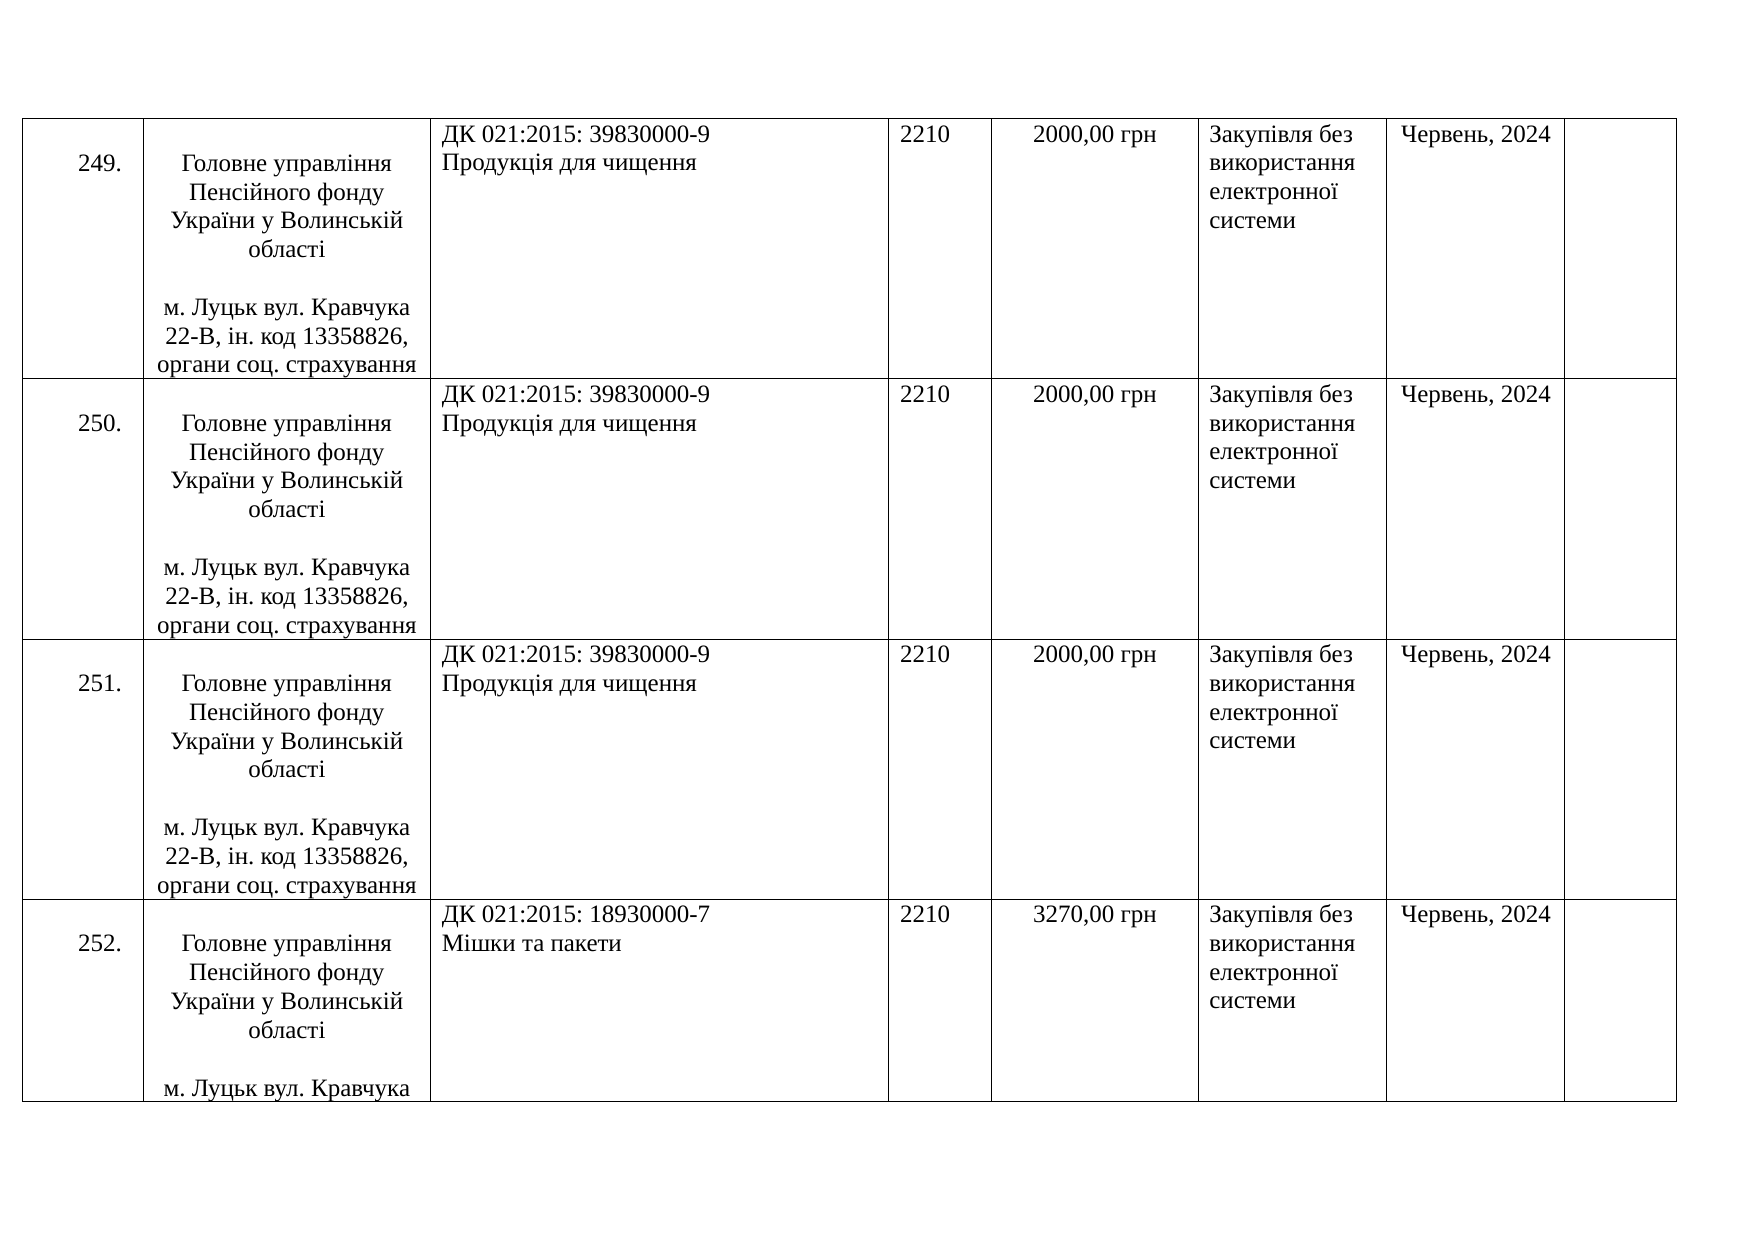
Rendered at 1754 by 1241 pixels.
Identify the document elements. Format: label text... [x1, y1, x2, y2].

table_cell Головне управління Пенсійного фонду України у Волинській області м. Луцьк вул. Кравчука 22-В, ін. код 13358826, органи соц. страхування [144, 379, 430, 638]
table_cell 2000,00 грн [992, 379, 1198, 638]
table_cell Червень, 2024 [1387, 640, 1564, 899]
table_cell [23, 379, 143, 638]
table_cell [1565, 640, 1676, 899]
table_cell [23, 900, 143, 1101]
table_cell [1565, 379, 1676, 638]
table_cell Червень, 2024 [1387, 379, 1564, 638]
table_cell ДК 021:2015: 39830000-9 Продукція для чищення [431, 119, 888, 378]
table_cell 2210 [889, 379, 991, 638]
table_cell Головне управління Пенсійного фонду України у Волинській області м. Луцьк вул. Кравчука [144, 900, 430, 1101]
table_cell ДК 021:2015: 39830000-9 Продукція для чищення [431, 379, 888, 638]
table_cell 3270,00 грн [992, 900, 1198, 1101]
table_cell [1565, 119, 1676, 378]
table_cell ДК 021:2015: 39830000-9 Продукція для чищення [431, 640, 888, 899]
table_cell Закупівля без використання електронної системи [1199, 119, 1386, 378]
table_cell Червень, 2024 [1387, 119, 1564, 378]
table_cell [1565, 900, 1676, 1101]
table_cell Головне управління Пенсійного фонду України у Волинській області м. Луцьк вул. Кравчука 22-В, ін. код 13358826, органи соц. страхування [144, 640, 430, 899]
table_cell 2210 [889, 900, 991, 1101]
table_cell 2000,00 грн [992, 119, 1198, 378]
table_cell Закупівля без використання електронної системи [1199, 640, 1386, 899]
table_cell 2210 [889, 119, 991, 378]
table_cell [23, 640, 143, 899]
table_cell Закупівля без використання електронної системи [1199, 379, 1386, 638]
table_cell 2000,00 грн [992, 640, 1198, 899]
table_cell [23, 119, 143, 378]
table_cell Червень, 2024 [1387, 900, 1564, 1101]
table_cell Закупівля без використання електронної системи [1199, 900, 1386, 1101]
table_cell ДК 021:2015: 18930000-7 Мішки та пакети [431, 900, 888, 1101]
table_cell 2210 [889, 640, 991, 899]
table_cell Головне управління Пенсійного фонду України у Волинській області м. Луцьк вул. Кравчука 22-В, ін. код 13358826, органи соц. страхування [144, 119, 430, 378]
